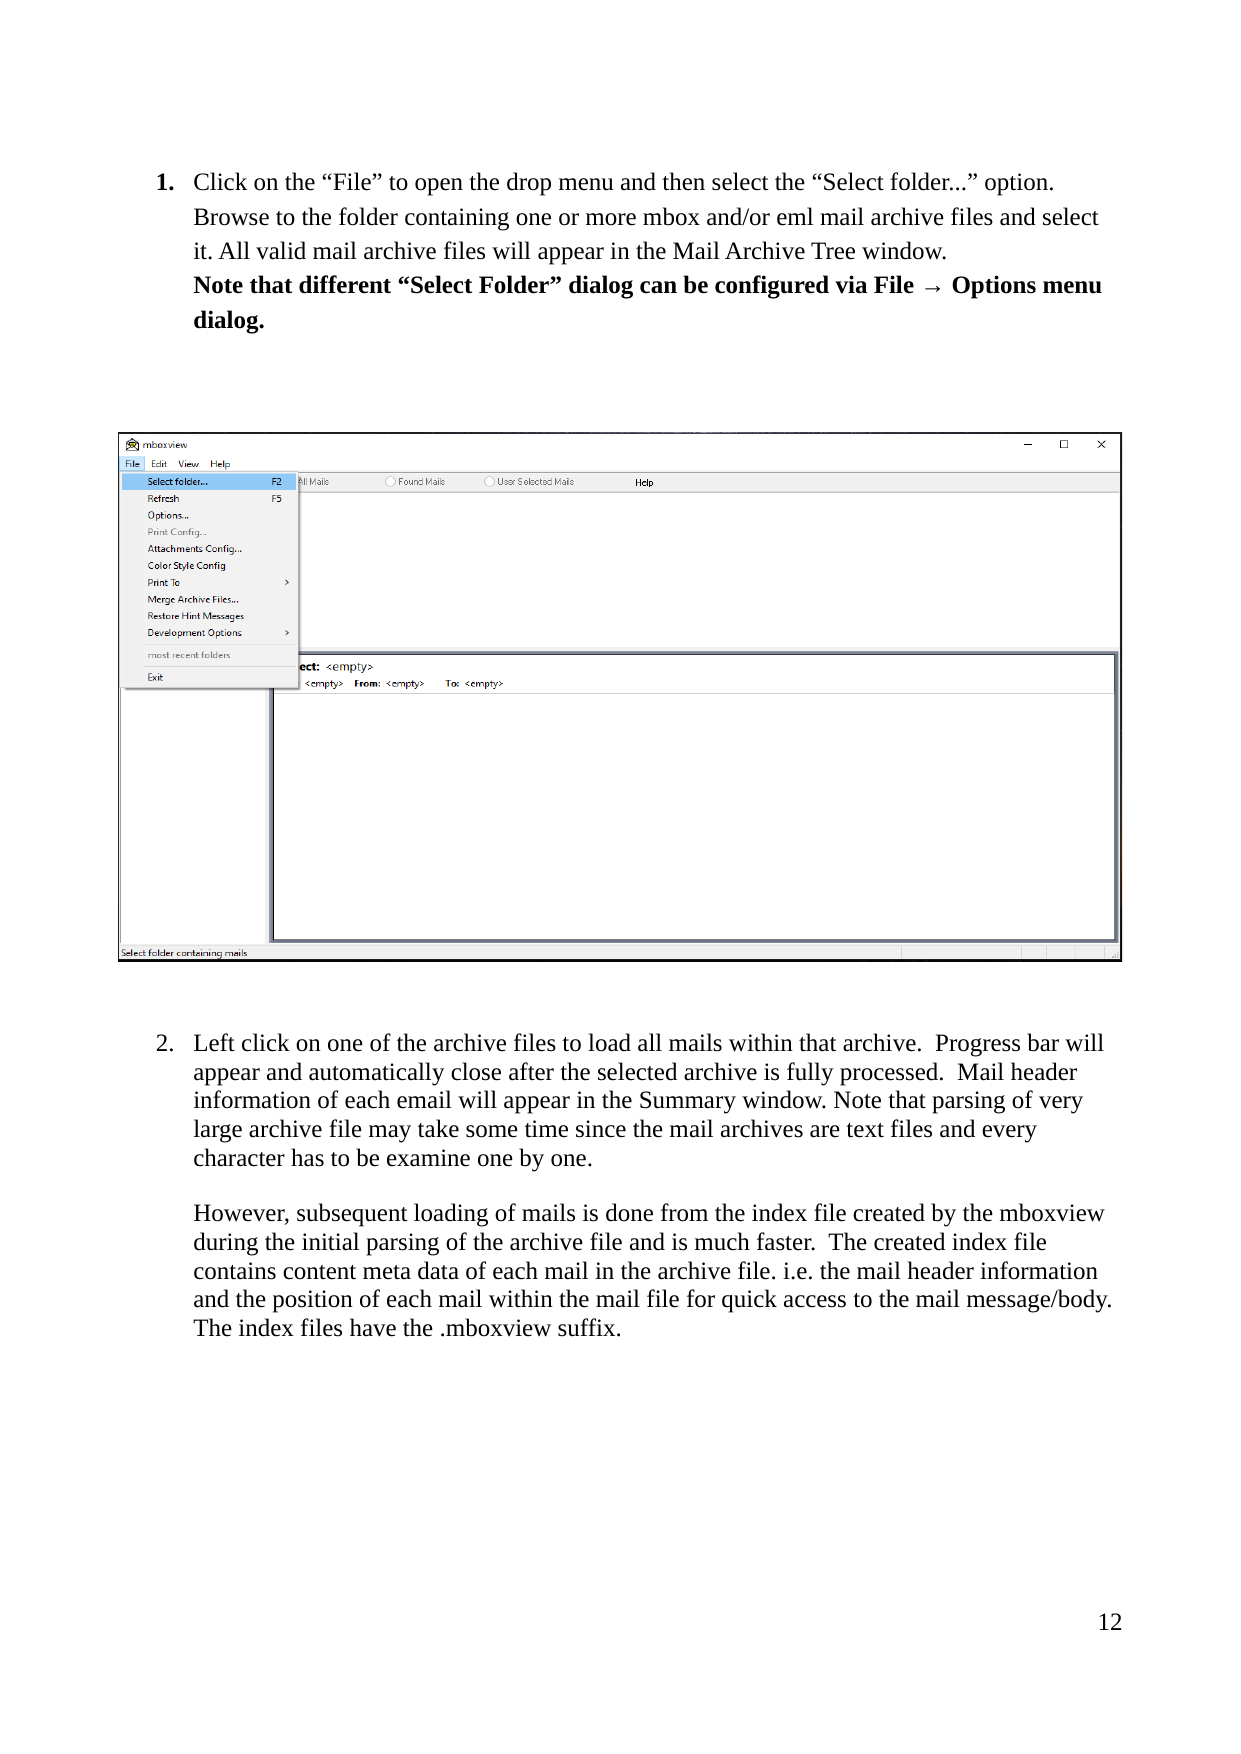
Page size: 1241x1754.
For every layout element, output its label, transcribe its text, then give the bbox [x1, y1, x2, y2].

picture [118, 432, 1123, 962]
list However, subsequent loading of mails is done from the index file created by the mboxview during the initial parsing of the archive file and is much faster. The created index file contains content meta data of each mail in the archive file. i.e. the mail header information and the position of each mail within the mail file for quick access to the mail message/body. The index files have the .mboxview suffix. [156, 1198, 1122, 1371]
list Click on the “File” to open the drop menu and then select the “Select folder...” option. Browse to the folder containing one or more mbox and/or eml mail archive files and select it. All valid mail archive files will appear in the Mail Archive Tree window. Note that different “Select Folder” dialog can be configured via File → Options menu dialog. [156, 167, 1122, 334]
list Left click on one of the archive files to load all mails within that archive. Progress bar will appear and automatically close after the selected archive is fully processed. Mail header information of each email will appear in the Summary window. Note that parsing of very large archive file may take some time since the mail archives are text files and every character has to be examine one by one. [156, 1028, 1122, 1172]
